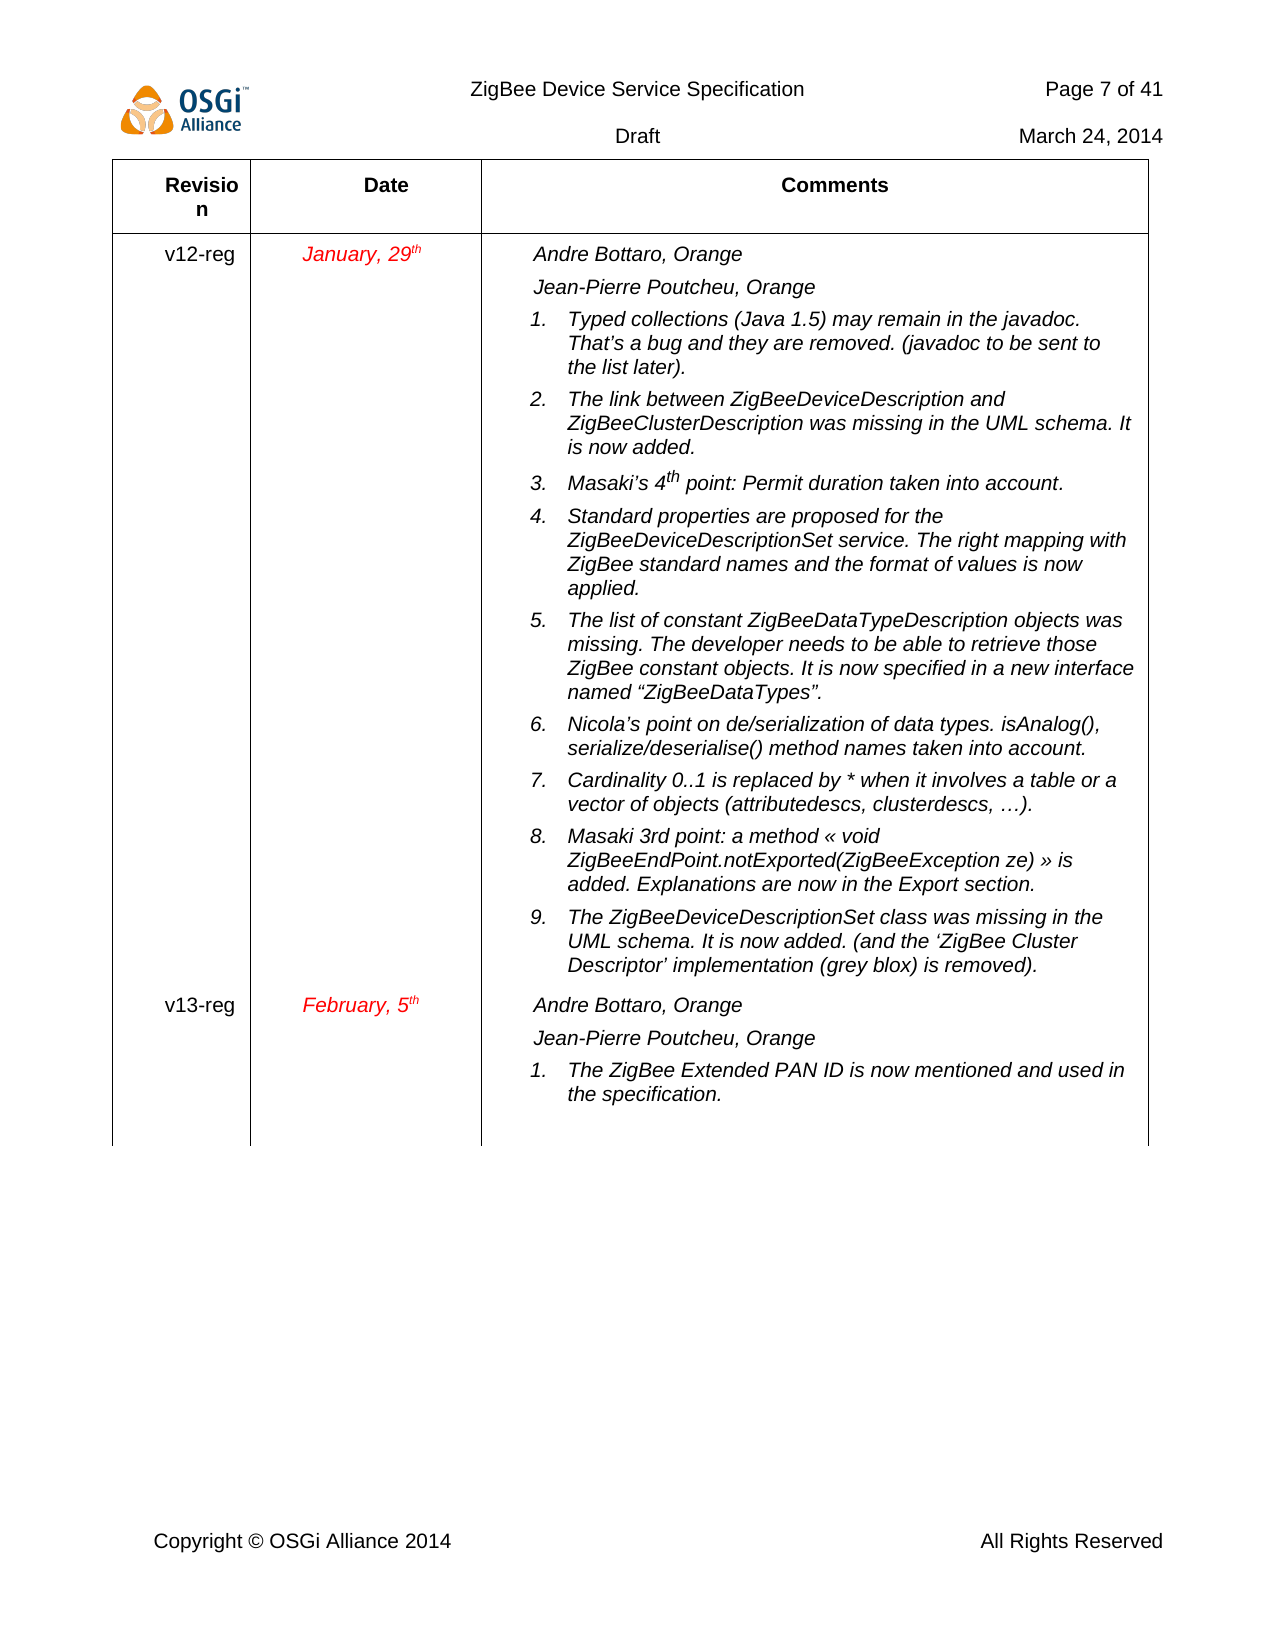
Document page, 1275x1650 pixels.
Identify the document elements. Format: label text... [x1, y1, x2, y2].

table_cell Andre Bottaro, Orange Jean-Pierre Poutcheu, Orange Typed collections (Java 1.5) may remain in the javadoc. That’s a bug and they are removed. (javadoc to be sent to the list later). The link between ZigBeeDeviceDescription and ZigBeeClusterDescription was missing in the UML schema. It is now added. Masaki’s 4th point: Permit duration taken into account. Standard properties are proposed for the ZigBeeDeviceDescriptionSet service. The right mapping with ZigBee standard names and the format of values is now applied. The list of constant ZigBeeDataTypeDescription objects was missing. The developer needs to be able to retrieve those ZigBee constant objects. It is now specified in a new interface named “ZigBeeDataTypes”. Nicola’s point on de/serialization of data types. isAnalog(), serialize/deserialise() method names taken into account. Cardinality 0..1 is replaced by * when it involves a table or a vector of objects (attributedescs, clusterdescs, …). Masaki 3rd point: a method « void ZigBeeEndPoint.notExported(ZigBeeException ze) » is added. Explanations are now in the Export section. The ZigBeeDeviceDescriptionSet class was missing in the UML schema. It is now added. (and the ‘ZigBee Cluster Descriptor’ implementation (grey blox) is removed). [482, 234, 1148, 985]
table_cell February, 5th [251, 985, 481, 1146]
picture [113, 78, 257, 142]
table_header Date [251, 160, 481, 233]
table_header Revision [113, 160, 250, 233]
table_cell January, 29th [251, 234, 481, 985]
table_cell v13-reg [113, 985, 250, 1146]
table_cell Andre Bottaro, Orange Jean-Pierre Poutcheu, Orange The ZigBee Extended PAN ID is now mentioned and used in the specification. [482, 985, 1148, 1146]
table_cell v12-reg [113, 234, 250, 985]
table_header Comments [482, 160, 1148, 233]
